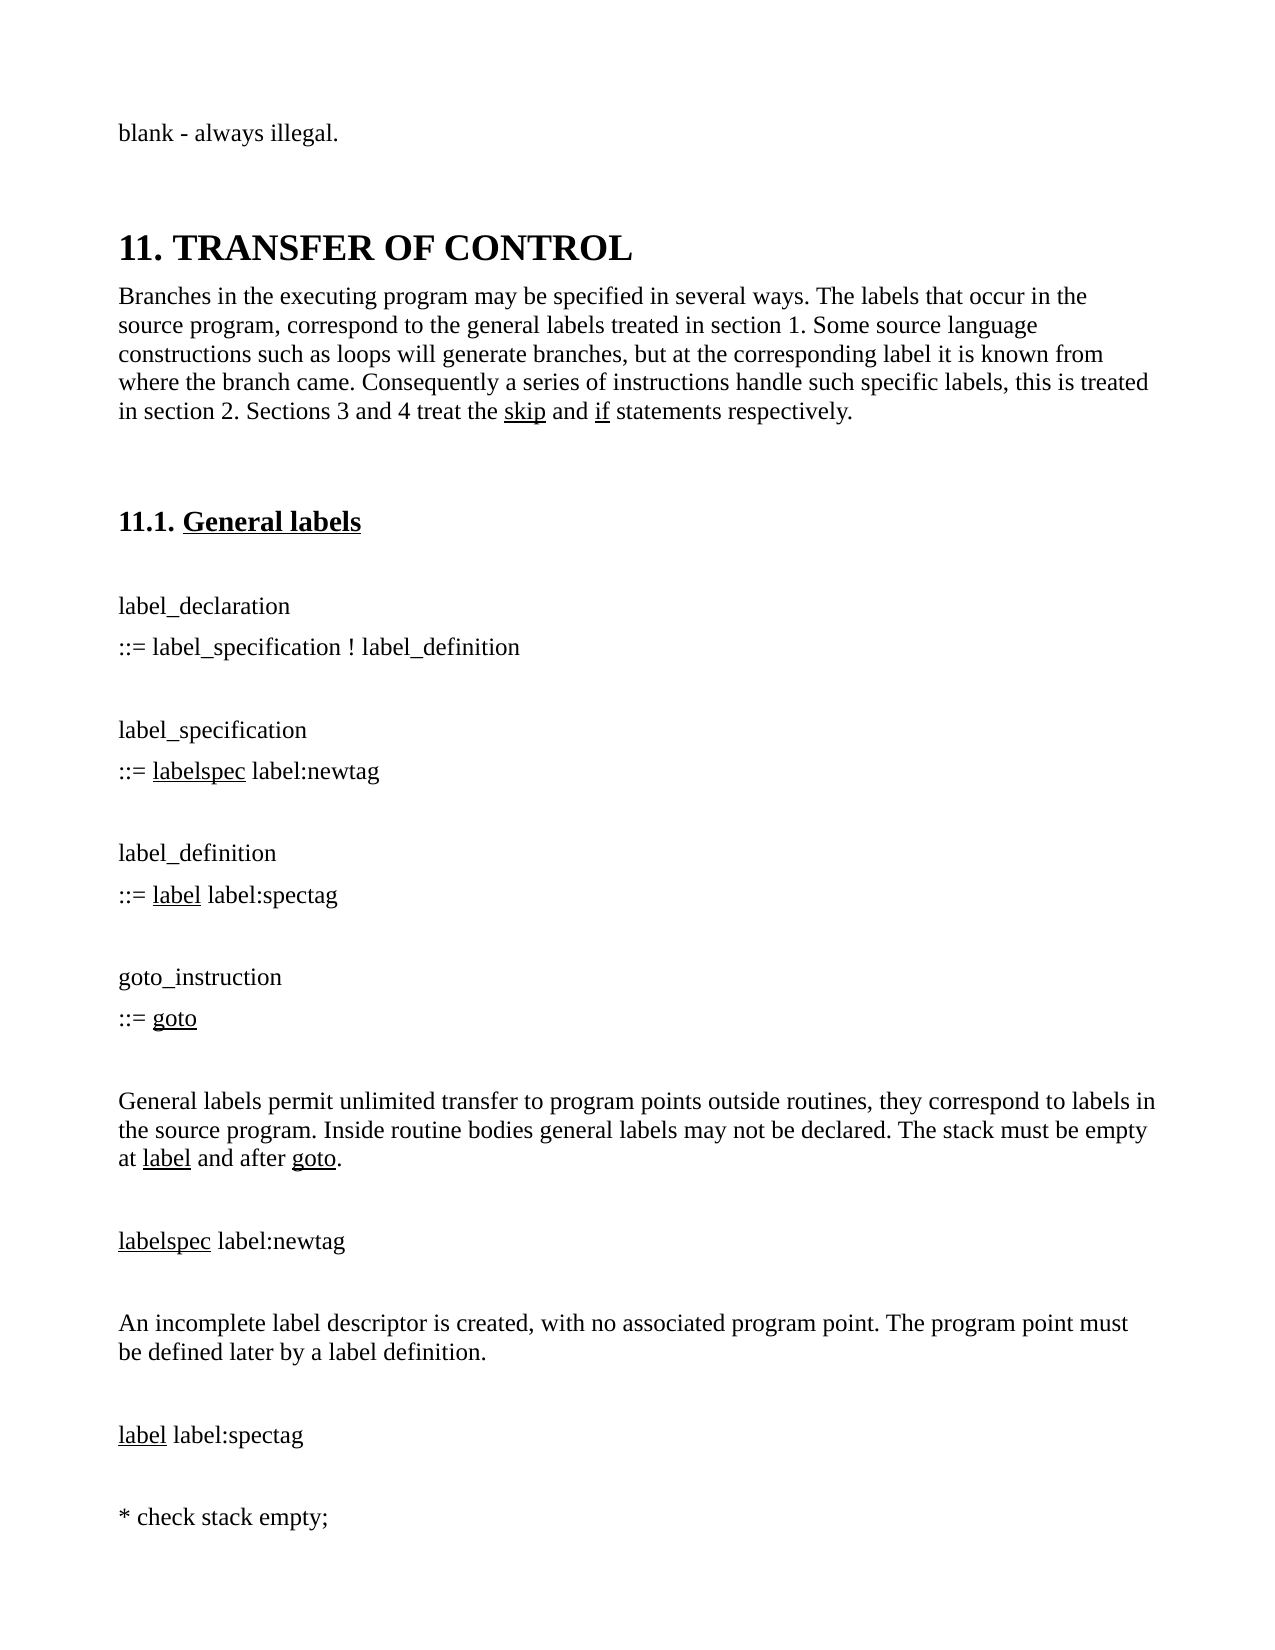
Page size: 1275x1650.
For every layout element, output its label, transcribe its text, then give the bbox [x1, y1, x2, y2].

text label_declaration [118, 591, 1157, 620]
text label_definition [118, 838, 1157, 867]
text label label:spectag [118, 1420, 1157, 1448]
text label_specification [118, 715, 1157, 743]
subtitle 11.1. General labels [118, 504, 1157, 537]
text * check stack empty; [118, 1502, 1157, 1531]
text ::= labelspec label:newtag [118, 756, 1157, 785]
text Branches in the executing program may be specified in several ways. The labels that occur in the source program, correspond to the general labels treated in section 1. Some source language constructions such as loops will generate branches, but at the corresponding label it is known from where the branch came. Consequently a series of instructions handle such specific labels, this is treated in section 2. Sections 3 and 4 treat the skip and if statements respectively. [118, 281, 1157, 425]
text blank - always illegal. [118, 118, 1157, 147]
text General labels permit unlimited transfer to program points outside routines, they correspond to labels in the source program. Inside routine bodies general labels may not be declared. The stack must be empty at label and after goto. [118, 1086, 1157, 1172]
text goto_instruction [118, 962, 1157, 991]
text ::= goto [118, 1003, 1157, 1032]
text labelspec label:newtag [118, 1226, 1157, 1255]
subtitle 11. TRANSFER OF CONTROL [118, 226, 1157, 269]
text ::= label label:spectag [118, 880, 1157, 908]
text An incomplete label descriptor is created, with no associated program point. The program point must be defined later by a label definition. [118, 1308, 1157, 1366]
text ::= label_specification ! label_definition [118, 632, 1157, 661]
